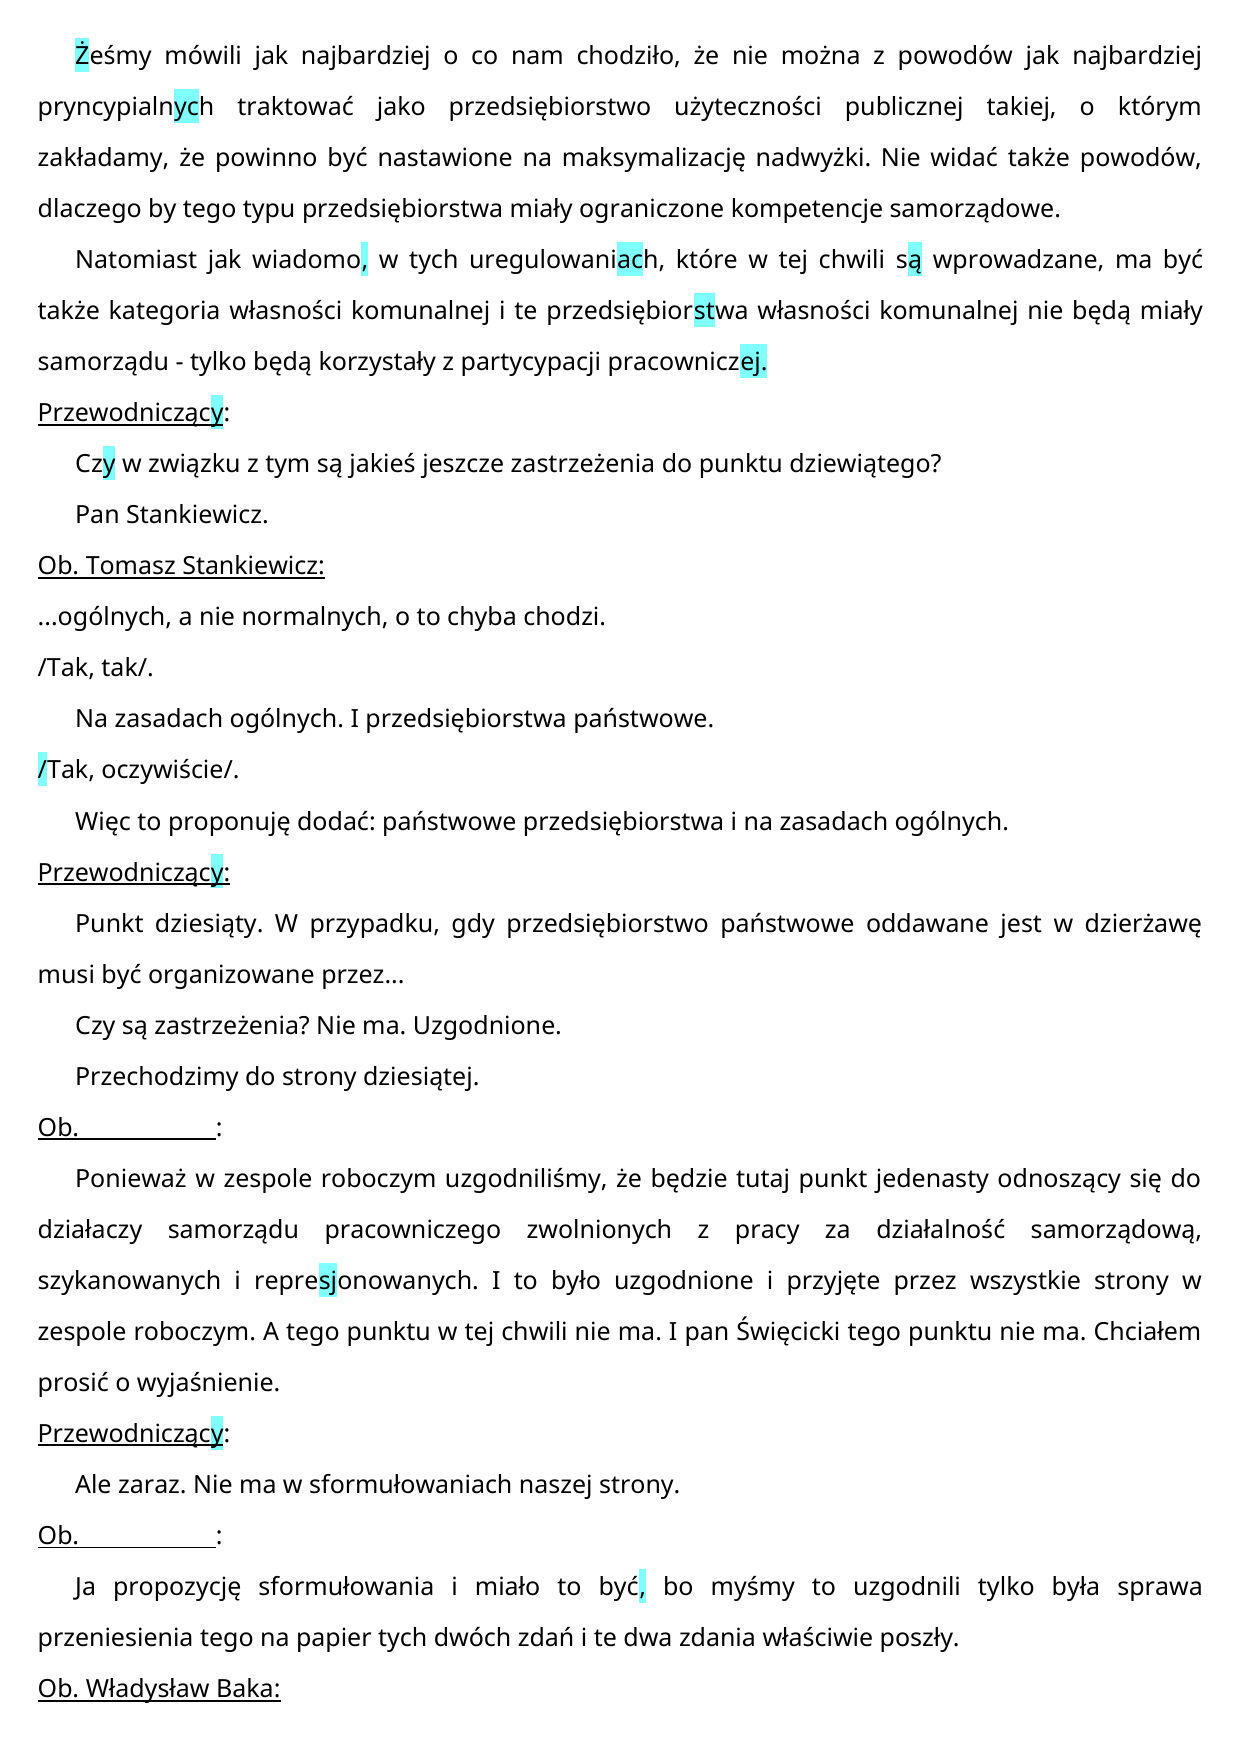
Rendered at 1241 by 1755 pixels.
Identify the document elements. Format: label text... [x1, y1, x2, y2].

text Natomiast jak wiadomo, w tych uregulowaniach, które w tej chwili są wprowadzane, ma być także kategoria własności komunalnej i te przedsiębiorstwa własności komunalnej nie będą miały samorządu - tylko będą korzystały z partycypacji pracowniczej. [37, 242, 1203, 378]
text Ale zaraz. Nie ma w sformułowaniach naszej strony. [37, 1467, 1203, 1501]
text Więc to proponuję dodać: państwowe przedsiębiorstwa i na zasadach ogólnych. [37, 803, 1203, 837]
text Ob. : [37, 1518, 1203, 1552]
text Punkt dziesiąty. W przypadku, gdy przedsiębiorstwo państwowe oddawane jest w dzierżawę musi być organizowane przez... [37, 905, 1203, 990]
text Przechodzimy do strony dziesiątej. [37, 1058, 1203, 1092]
text ...ogólnych, a nie normalnych, o to chyba chodzi. [37, 599, 1203, 633]
text Pan Stankiewicz. [37, 497, 1203, 531]
text Przewodniczący: [37, 854, 1203, 888]
text Czy w związku z tym są jakieś jeszcze zastrzeżenia do punktu dziewiątego? [37, 446, 1203, 480]
text /Tak, oczywiście/. [37, 752, 1203, 786]
text Żeśmy mówili jak najbardziej o co nam chodziło, że nie można z powodów jak najbardziej pryncypialnych traktować jako przedsiębiorstwo użyteczności publicznej takiej, o którym zakładamy, że powinno być nastawione na maksymalizację nadwyżki. Nie widać także powodów, dlaczego by tego typu przedsiębiorstwa miały ograniczone kompetencje samorządowe. [37, 37, 1203, 225]
text Ob. Tomasz Stankiewicz: [37, 548, 1203, 582]
text Przewodniczący: [37, 1416, 1203, 1450]
text Czy są zastrzeżenia? Nie ma. Uzgodnione. [37, 1007, 1203, 1041]
text Ob. : [37, 1109, 1203, 1143]
text Ponieważ w zespole roboczym uzgodniliśmy, że będzie tutaj punkt jedenasty odnoszący się do działaczy samorządu pracowniczego zwolnionych z pracy za działalność samorządową, szykanowanych i represjonowanych. I to było uzgodnione i przyjęte przez wszystkie strony w zespole roboczym. A tego punktu w tej chwili nie ma. I pan Święcicki tego punktu nie ma. Chciałem prosić o wyjaśnienie. [37, 1160, 1203, 1399]
text /Tak, tak/. [37, 650, 1203, 684]
text Przewodniczący: [37, 395, 1203, 429]
text Na zasadach ogólnych. I przedsiębiorstwa państwowe. [37, 701, 1203, 735]
text Ja propozycję sformułowania i miało to być, bo myśmy to uzgodnili tylko była sprawa przeniesienia tego na papier tych dwóch zdań i te dwa zdania właściwie poszły. [37, 1569, 1203, 1654]
text Ob. Władysław Baka: [37, 1671, 1203, 1705]
